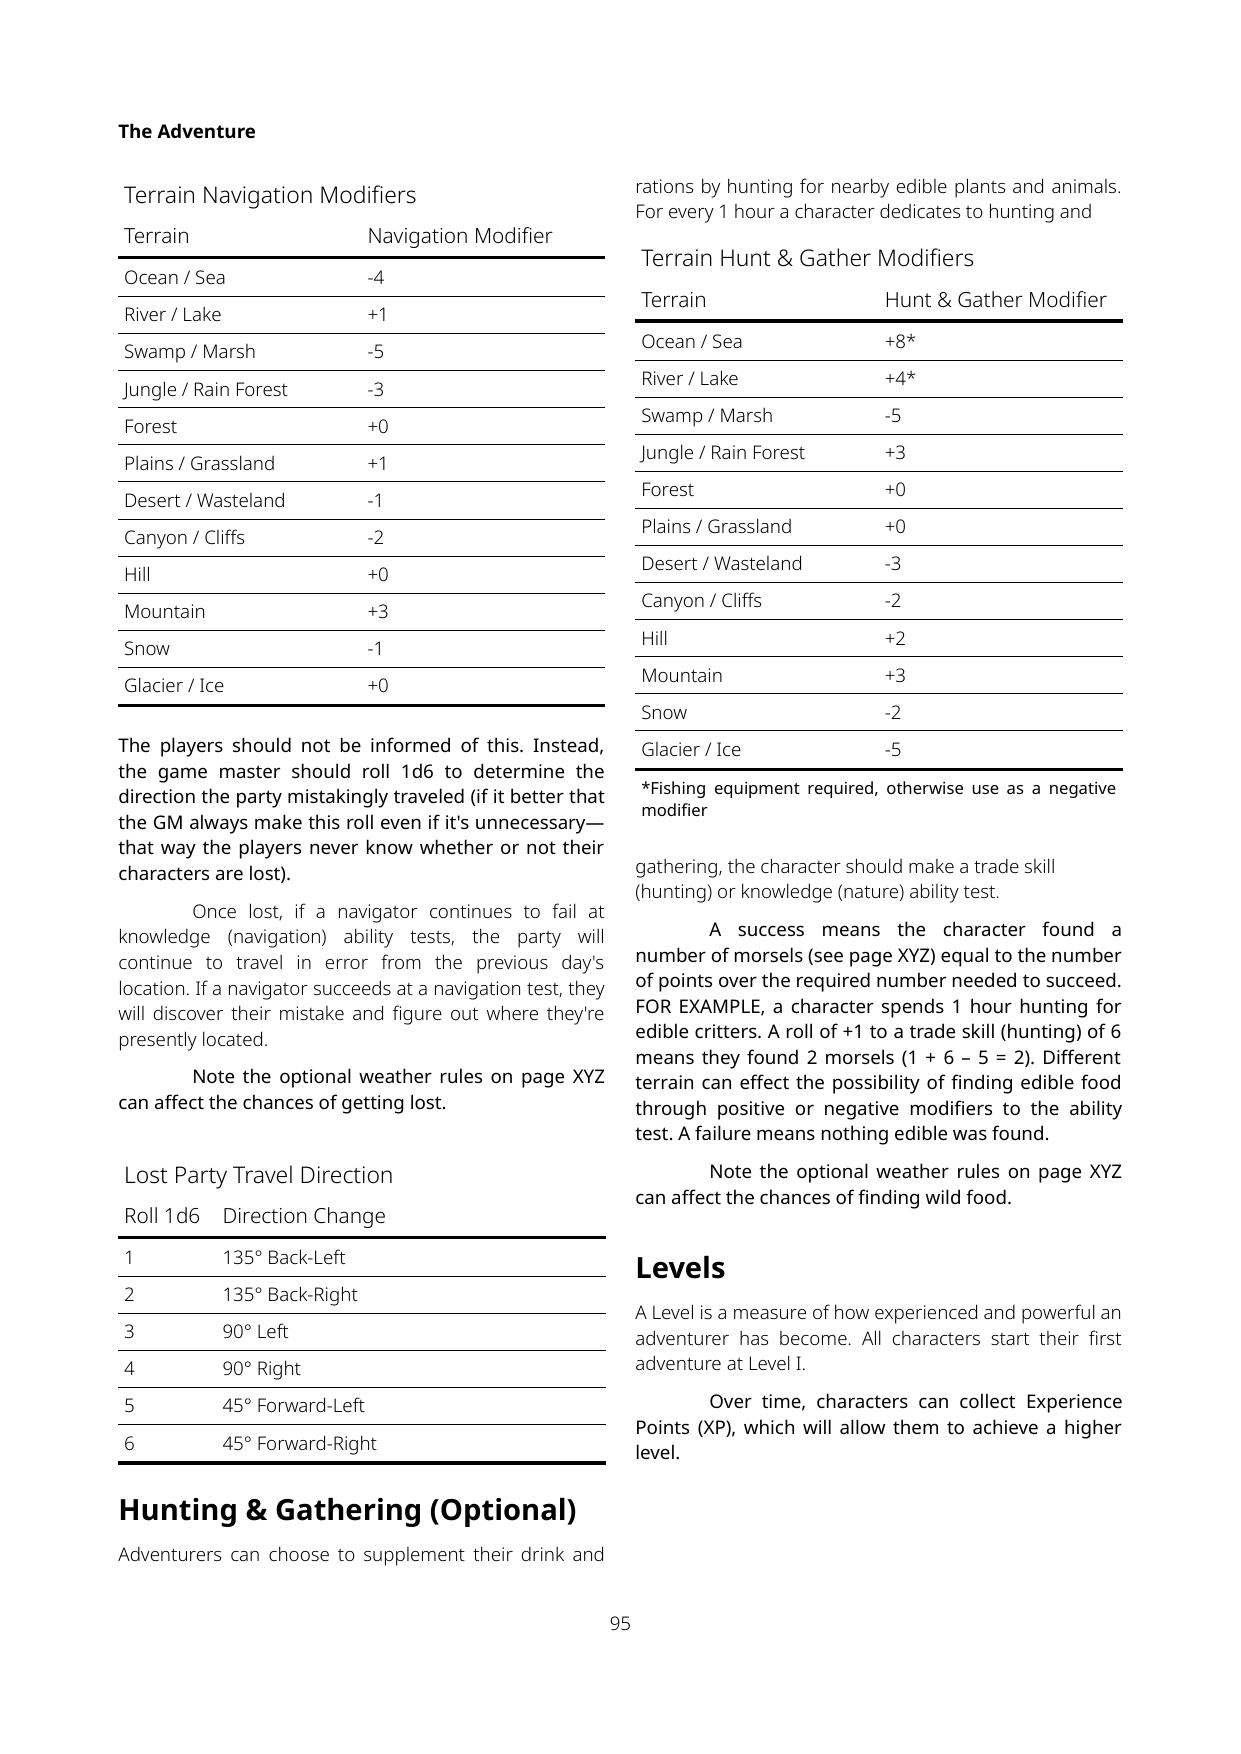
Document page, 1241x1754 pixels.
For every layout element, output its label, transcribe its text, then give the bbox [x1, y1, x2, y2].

table_cell Ocean / Sea [635, 323, 879, 359]
table_cell +3 [879, 435, 1122, 471]
table_cell Hill [635, 620, 879, 656]
table_cell +0 [879, 472, 1122, 508]
text Once lost, if a navigator continues to fail at knowledge (navigation) ability tests, the party will continue to travel in error from the previous day's location. If a navigator succeeds at a navigation test, they will discover their mistake and figure out where they're presently located. [118, 898, 605, 1051]
table_cell Swamp / Marsh [635, 398, 879, 434]
table_cell Terrain [118, 216, 362, 256]
table_cell Canyon / Cliffs [635, 583, 879, 619]
table_header Terrain Hunt & Gather Modifiers [635, 237, 1122, 279]
table_cell -3 [879, 546, 1122, 582]
table_cell +0 [362, 408, 605, 444]
table_cell 2 [118, 1277, 217, 1313]
table_cell Forest [635, 472, 879, 508]
table_cell +1 [362, 297, 605, 333]
table_cell Mountain [118, 594, 362, 630]
table_cell -2 [362, 520, 605, 556]
table_cell +4* [879, 361, 1122, 397]
table_cell Glacier / Ice [635, 731, 879, 767]
table_cell Terrain [635, 279, 879, 319]
table_cell 4 [118, 1351, 217, 1387]
text rations by hunting for nearby edible plants and animals. For every 1 hour a character dedicates to hunting and [635, 173, 1122, 224]
text The players should not be informed of this. Instead, the game master should roll 1d6 to determine the direction the party mistakingly traveled (if it better that the GM always make this roll even if it's unnecessary—that way the players never know whether or not their characters are lost). [118, 707, 605, 886]
text Adventurers can choose to supplement their drink and [118, 1542, 605, 1567]
table_cell Jungle / Rain Forest [118, 371, 362, 407]
table_cell Forest [118, 408, 362, 444]
table_cell Desert / Wasteland [635, 546, 879, 582]
table_header Lost Party Travel Direction [118, 1153, 606, 1196]
table_cell Direction Change [217, 1196, 606, 1236]
table_cell Jungle / Rain Forest [635, 435, 879, 471]
table_cell -1 [362, 482, 605, 518]
table_cell -3 [362, 371, 605, 407]
table_cell +1 [362, 445, 605, 481]
table_cell +8* [879, 323, 1122, 359]
table_cell 5 [118, 1388, 217, 1424]
text Note the optional weather rules on page XYZ can affect the chances of finding wild food. [635, 1159, 1122, 1210]
table_cell 1 [118, 1239, 217, 1276]
table_cell -5 [879, 731, 1122, 767]
table_cell River / Lake [118, 297, 362, 333]
table_cell Snow [635, 694, 879, 730]
table_cell -4 [362, 259, 605, 296]
subtitle Hunting & Gathering (Optional) [118, 1489, 605, 1529]
table_cell Glacier / Ice [118, 668, 362, 704]
table_cell 90° Right [217, 1351, 606, 1387]
table_cell Hunt & Gather Modifier [879, 279, 1122, 319]
table_cell +3 [362, 594, 605, 630]
table_header Terrain Navigation Modifiers [118, 173, 605, 216]
table_cell +3 [879, 657, 1122, 693]
text gathering, the character should make a trade skill (hunting) or knowledge (nature) ability test. [635, 853, 1122, 904]
text Over time, characters can collect Experience Points (XP), which will allow them to achieve a higher level. [635, 1388, 1122, 1465]
table_cell 45° Forward-Right [217, 1425, 606, 1461]
table_cell -2 [879, 583, 1122, 619]
table_cell +0 [879, 509, 1122, 545]
text Note the optional weather rules on page XYZ can affect the chances of getting lost. [118, 1064, 605, 1115]
text A Level is a measure of how experienced and powerful an adventurer has become. All characters start their first adventure at Level I. [635, 1299, 1122, 1376]
table_cell Snow [118, 631, 362, 667]
table_cell +2 [879, 620, 1122, 656]
table_cell 135° Back-Left [217, 1239, 606, 1276]
table_cell +0 [362, 668, 605, 704]
text A success means the character found a number of morsels (see page XYZ) equal to the number of points over the required number needed to succeed. FOR EXAMPLE, a character spends 1 hour hunting for edible critters. A roll of +1 to a trade skill (hunting) of 6 means they found 2 morsels (1 + 6 – 5 = 2). Different terrain can effect the possibility of finding edible food through positive or negative modifiers to the ability test. A failure means nothing edible was found. [635, 917, 1122, 1146]
table_cell Navigation Modifier [362, 216, 605, 256]
table_cell *Fishing equipment required, otherwise use as a negative modifier [635, 771, 1122, 827]
table_cell -5 [879, 398, 1122, 434]
table_cell Swamp / Marsh [118, 334, 362, 370]
table_cell Hill [118, 557, 362, 593]
table_cell Ocean / Sea [118, 259, 362, 296]
table_cell River / Lake [635, 361, 879, 397]
subtitle Levels [635, 1247, 1122, 1287]
table_cell 6 [118, 1425, 217, 1461]
table_cell Plains / Grassland [635, 509, 879, 545]
table_cell Canyon / Cliffs [118, 520, 362, 556]
table_cell Roll 1d6 [118, 1196, 217, 1236]
table_cell -5 [362, 334, 605, 370]
table_cell -2 [879, 694, 1122, 730]
table_cell -1 [362, 631, 605, 667]
table_cell Mountain [635, 657, 879, 693]
table_cell 90° Left [217, 1314, 606, 1350]
table_cell 3 [118, 1314, 217, 1350]
table_cell 135° Back-Right [217, 1277, 606, 1313]
table_cell 45° Forward-Left [217, 1388, 606, 1424]
table_cell Desert / Wasteland [118, 482, 362, 518]
table_cell +0 [362, 557, 605, 593]
table_cell Plains / Grassland [118, 445, 362, 481]
